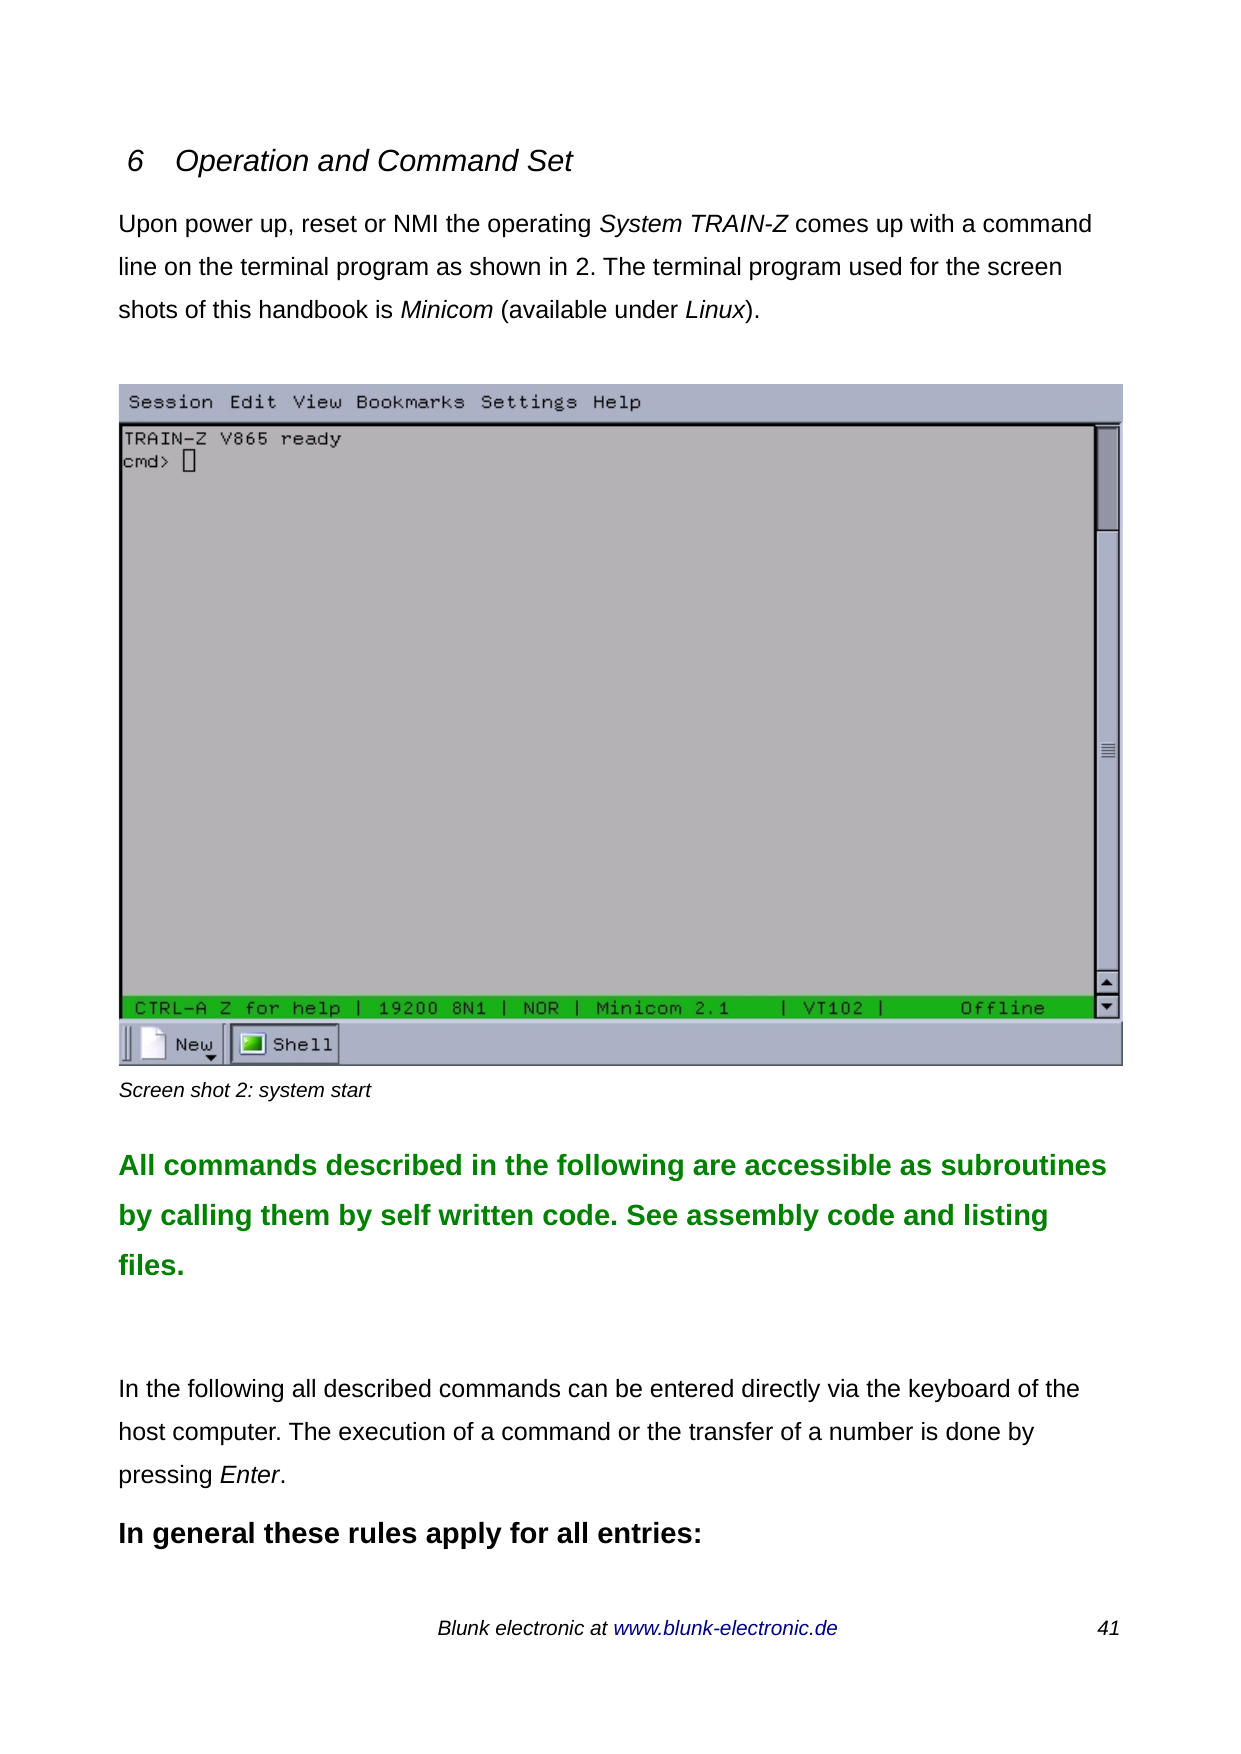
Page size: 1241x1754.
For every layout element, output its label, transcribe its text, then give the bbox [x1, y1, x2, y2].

text In the following all described commands can be entered directly via the keyboard of the host computer. The execution of a command or the transfer of a number is done by pressing Enter. [118, 1374, 1122, 1489]
text In general these rules apply for all entries: [118, 1516, 1122, 1549]
text All commands described in the following are accessible as subroutines by calling them by self written code. See assembly code and listing files. [118, 1066, 1122, 1282]
text [118, 350, 1123, 384]
picture [118, 384, 1123, 1066]
subtitle Operation and Command Set [118, 143, 1122, 178]
text Screen shot 2: system start [119, 1066, 1123, 1101]
text Upon power up, reset or NMI the operating System TRAIN-Z comes up with a command line on the terminal program as shown in 2. The terminal program used for the screen shots of this handbook is Minicom (available under Linux). [118, 208, 1122, 323]
